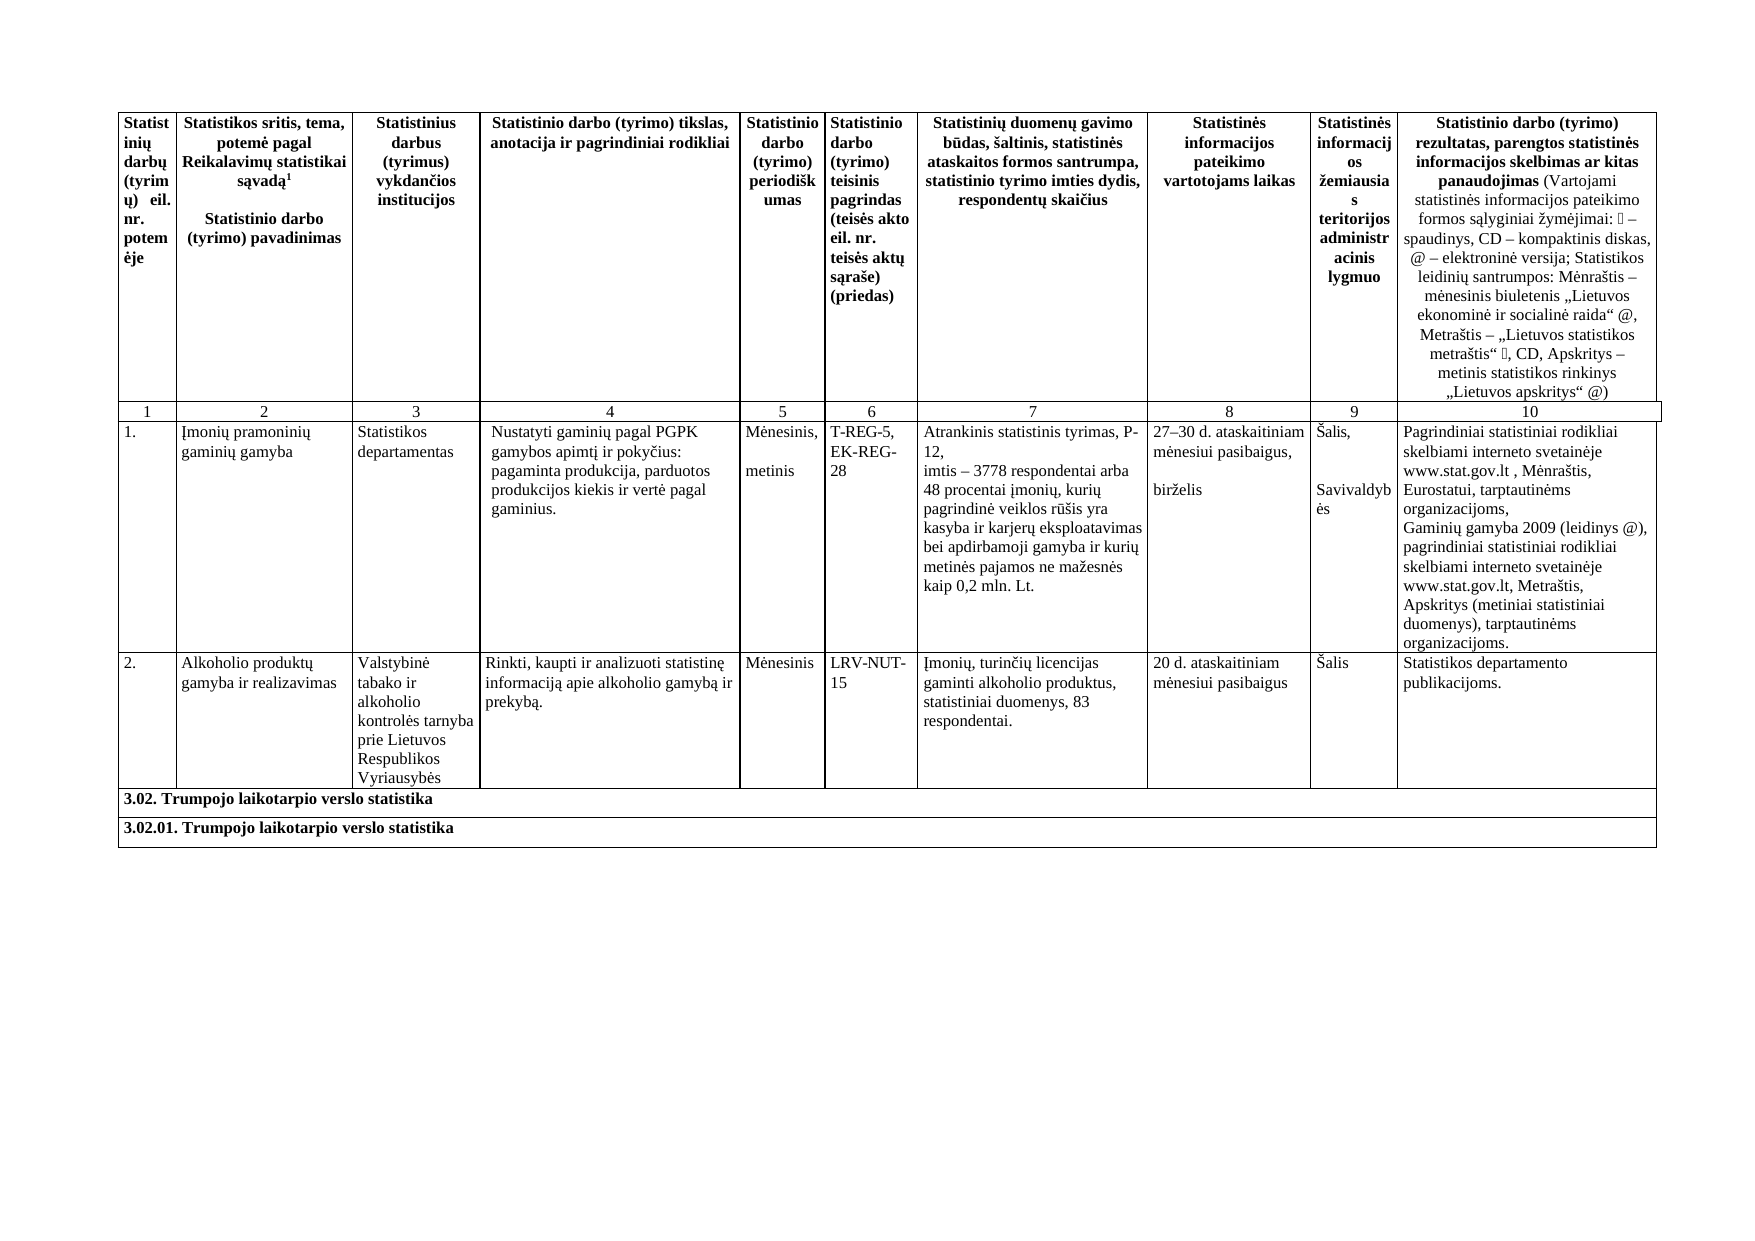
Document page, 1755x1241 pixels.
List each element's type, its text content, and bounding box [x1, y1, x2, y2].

table_cell 20 d. ataskaitiniam mėnesiui pasibaigus [1148, 653, 1310, 787]
table_cell 9 [1311, 402, 1397, 421]
table_cell 2 [177, 402, 352, 421]
table_cell Pagrindiniai statistiniai rodikliai skelbiami interneto svetainėje www.stat.gov.lt , Mėnraštis, Eurostatui, tarptautinėms organizacijoms, Gaminių gamyba 2009 (leidinys @), pagrindiniai statistiniai rodikliai skelbiami interneto svetainėje www.stat.gov.lt, Metraštis, Apskritys (metiniai statistiniai duomenys), tarptautinėms organizacijoms. [1398, 422, 1656, 652]
table_cell [1657, 788, 1662, 817]
table_header Statistinio darbo (tyrimo) teisinis pagrindas (teisės akto eil. nr. teisės aktų sąraše) (priedas) [826, 113, 917, 401]
table_header [1657, 112, 1662, 401]
table_cell [1657, 422, 1662, 652]
table_cell 1 [119, 402, 176, 421]
table_cell 6 [826, 402, 917, 421]
table_cell Atrankinis statistinis tyrimas, P-12, imtis – 3778 respondentai arba 48 procentai įmonių, kurių pagrindinė veiklos rūšis yra kasyba ir karjerų eksploatavimas bei apdirbamoji gamyba ir kurių metinės pajamos ne mažesnės kaip 0,2 mln. Lt. [918, 422, 1147, 652]
table_header Statistinio darbo (tyrimo) rezultatas, parengtos statistinės informacijos skelbimas ar kitas panaudojimas (Vartojami statistinės informacijos pateikimo formos sąlyginiai žymėjimai:  – spaudinys, CD – kompaktinis diskas, @ – elektroninė versija; Statistikos leidinių santrumpos: Mėnraštis – mėnesinis biuletenis „Lietuvos ekonominė ir socialinė raida“ @, Metraštis – „Lietuvos statistikos metraštis“ , CD, Apskritys – metinis statistikos rinkinys „Lietuvos apskritys“ @) [1398, 113, 1656, 401]
table_header Statistinio darbo (tyrimo) tikslas, anotacija ir pagrindiniai rodikliai [481, 113, 739, 401]
table_cell 1. [119, 422, 176, 652]
table_cell 2. [119, 653, 176, 787]
table_cell Valstybinė tabako ir alkoholio kontrolės tarnyba prie Lietuvos Respublikos Vyriausybės [353, 653, 479, 787]
table_header Statistikos sritis, tema, potemė pagal Reikalavimų statistikai sąvadą1 Statistinio darbo (tyrimo) pavadinimas [177, 113, 352, 401]
table_header Statistinių darbų (tyrimų) eil. nr. potemėje [119, 113, 176, 401]
table_cell Įmonių pramoninių gaminių gamyba [177, 422, 352, 652]
table_header Statistinius darbus (tyrimus) vykdančios institucijos [353, 113, 479, 401]
table_cell Šalis [1311, 653, 1397, 787]
table_cell 5 [741, 402, 824, 421]
table_header Statistinių duomenų gavimo būdas, šaltinis, statistinės ataskaitos formos santrumpa, statistinio tyrimo imties dydis, respondentų skaičius [918, 113, 1147, 401]
table_cell Šalis, Savivaldybės [1311, 422, 1397, 652]
table_header Statistinės informacijos žemiausias teritorijos administracinis lygmuo [1311, 113, 1397, 401]
table_cell 3.02.01. Trumpojo laikotarpio verslo statistika [119, 818, 1656, 847]
table_cell Mėnesinis [741, 653, 824, 787]
table_cell Statistikos departamentas [353, 422, 479, 652]
table_cell Rinkti, kaupti ir analizuoti statistinę informaciją apie alkoholio gamybą ir prekybą. [481, 653, 739, 787]
table_cell 8 [1148, 402, 1310, 421]
table_cell 3 [353, 402, 479, 421]
table_cell LRV-NUT-15 [826, 653, 917, 787]
table_cell 7 [918, 402, 1147, 421]
table_cell 27–30 d. ataskaitiniam mėnesiui pasibaigus, birželis [1148, 422, 1310, 652]
table_cell Statistikos departamento publikacijoms. [1398, 653, 1656, 787]
table_cell 4 [481, 402, 739, 421]
table_cell 10 [1398, 402, 1661, 421]
table_cell Įmonių, turinčių licencijas gaminti alkoholio produktus, statistiniai duomenys, 83 respondentai. [918, 653, 1147, 787]
table_cell Nustatyti gaminių pagal PGPK gamybos apimtį ir pokyčius: pagaminta produkcija, parduotos produkcijos kiekis ir vertė pagal gaminius. [481, 422, 739, 652]
table_cell Alkoholio produktų gamyba ir realizavimas [177, 653, 352, 787]
table_header Statistinio darbo (tyrimo) periodiškumas [741, 113, 824, 401]
table_header Statistinės informacijos pateikimo vartotojams laikas [1148, 113, 1310, 401]
table_cell 3.02. Trumpojo laikotarpio verslo statistika [119, 789, 1656, 817]
table_cell T-REG-5, EK-REG-28 [826, 422, 917, 652]
table_cell Mėnesinis, metinis [741, 422, 824, 652]
table_cell [1657, 652, 1662, 787]
table_cell [1657, 817, 1662, 847]
